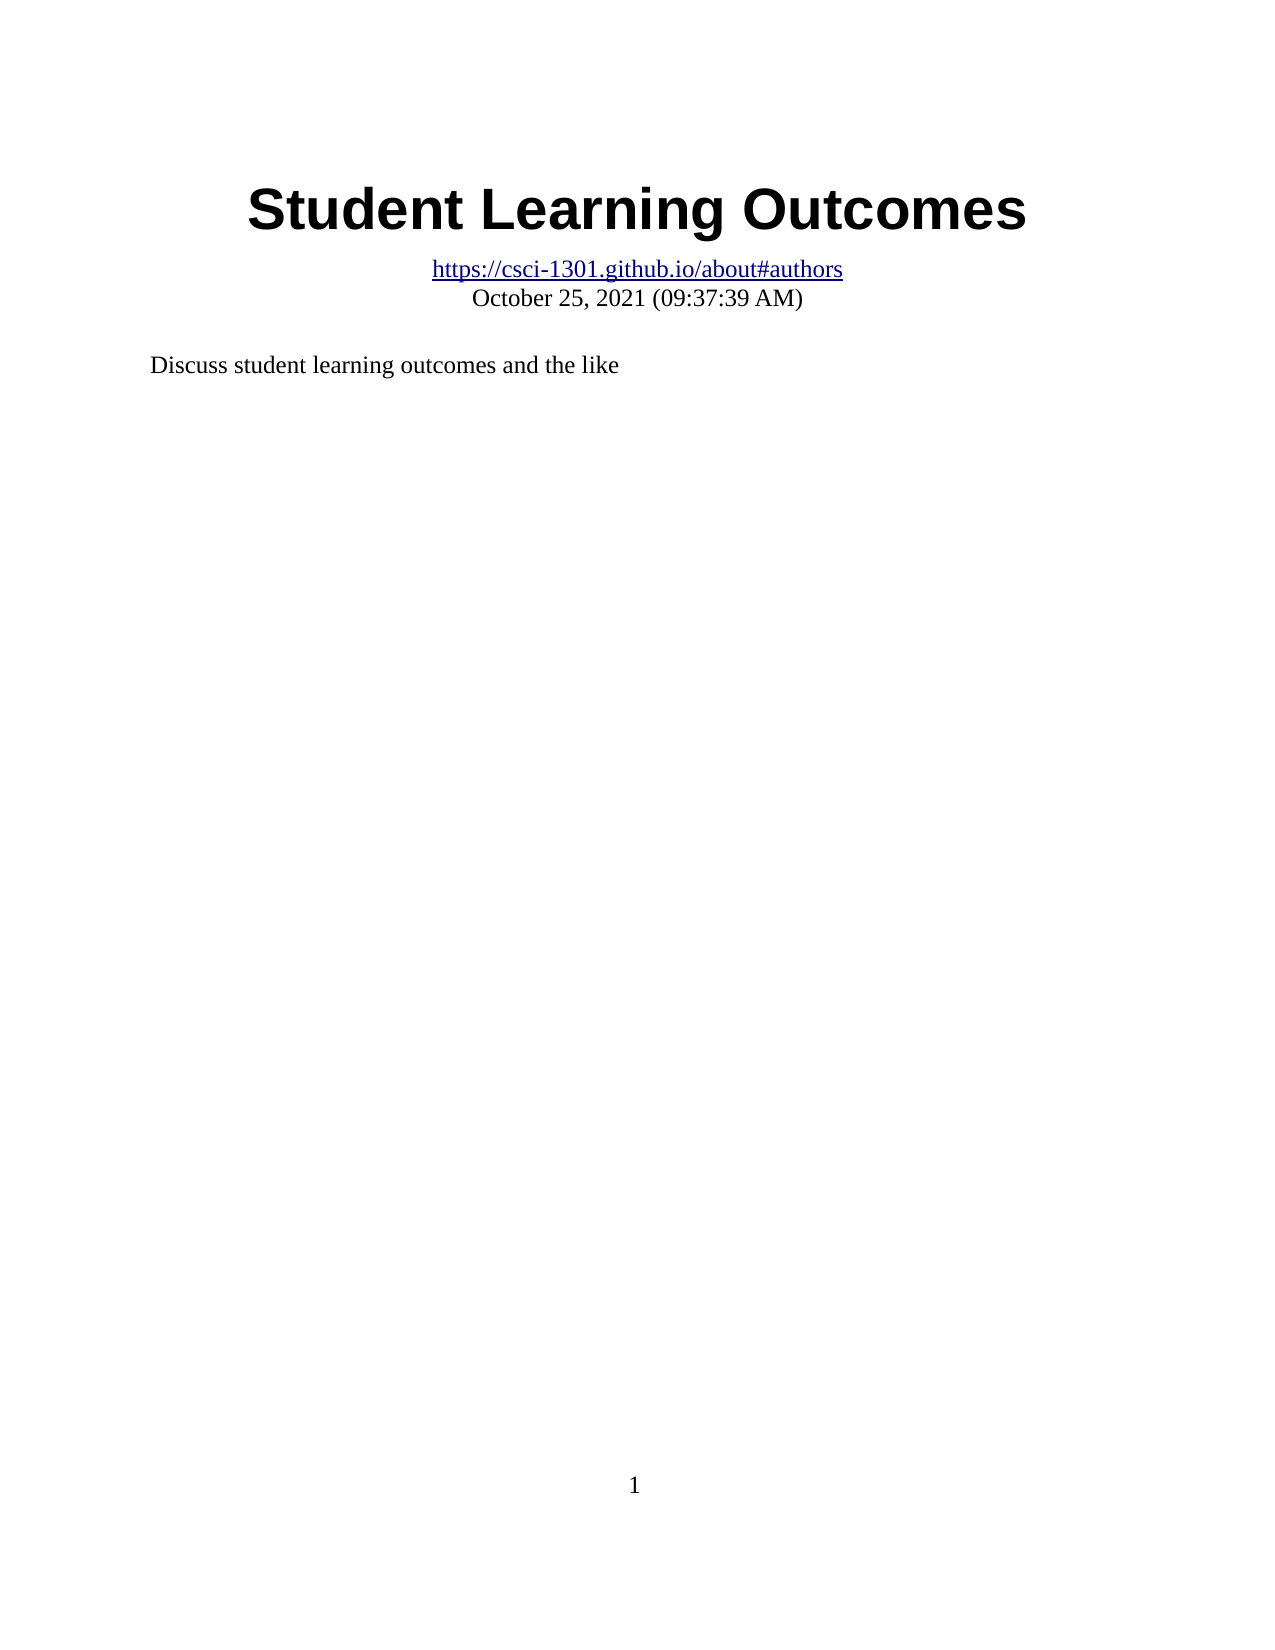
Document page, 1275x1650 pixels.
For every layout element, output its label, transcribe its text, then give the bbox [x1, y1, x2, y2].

text October 25, 2021 (09:37:39 AM) [150, 283, 1125, 312]
text https://csci-1301.github.io/about#authors [150, 254, 1125, 283]
title Student Learning Outcomes [150, 175, 1125, 242]
text Discuss student learning outcomes and the like [150, 350, 1125, 378]
